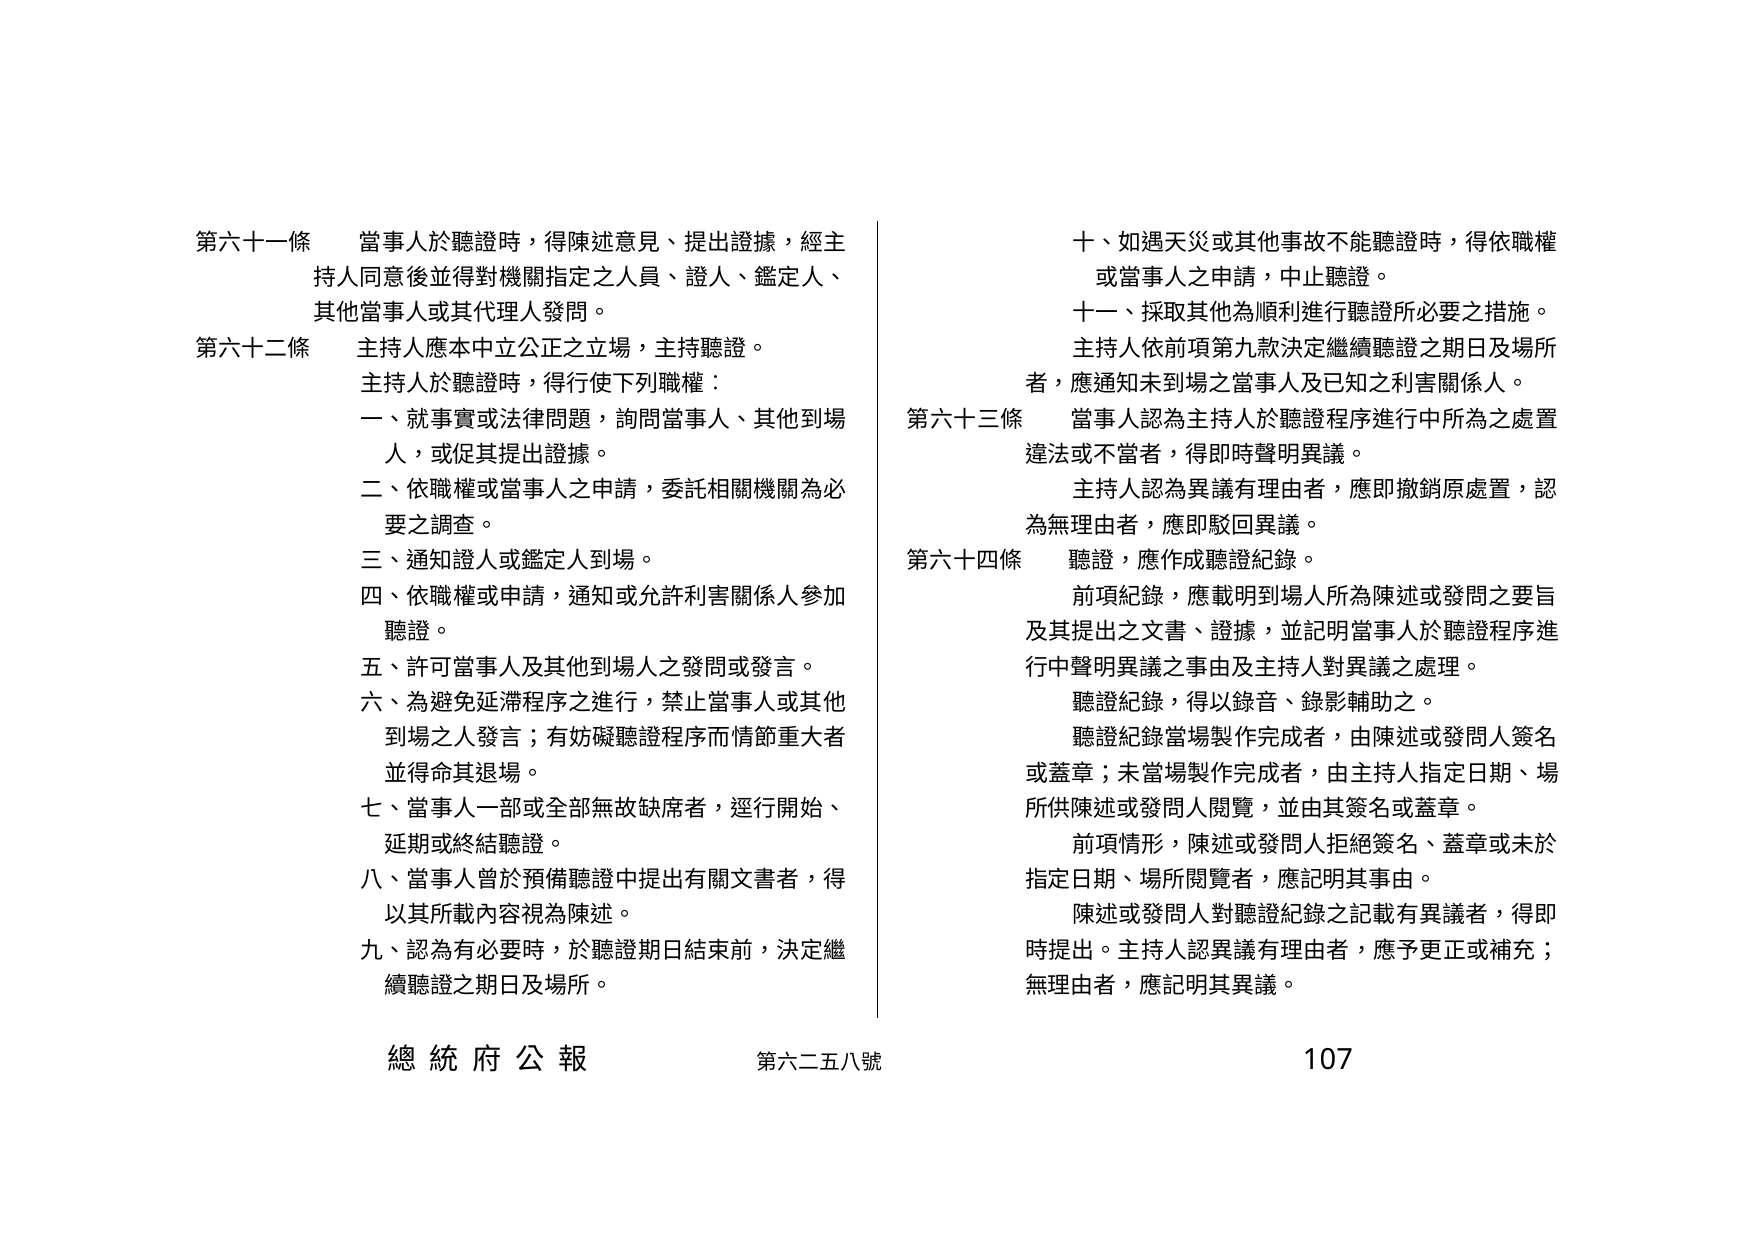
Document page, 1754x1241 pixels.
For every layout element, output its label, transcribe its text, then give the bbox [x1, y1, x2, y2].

text 前項情形，陳述或發問人拒絕簽名、蓋章或未於指定日期、場所閱覽者，應記明其事由。 [1025, 824, 1559, 894]
text 主持人於聽證時，得行使下列職權︰ [313, 363, 847, 399]
text 第六十三條 當事人認為主持人於聽證程序進行中所為之處置違法或不當者，得即時聲明異議。 [907, 399, 1559, 469]
text 聽證紀錄，得以錄音、錄影輔助之。 [1025, 682, 1559, 717]
text 五、許可當事人及其他到場人之發問或發言。 [360, 647, 847, 682]
text 陳述或發問人對聽證紀錄之記載有異議者，得即時提出。主持人認異議有理由者，應予更正或補充；無理由者，應記明其異議。 [1025, 894, 1559, 1001]
text 六、為避免延滯程序之進行，禁止當事人或其他到場之人發言；有妨礙聽證程序而情節重大者，並得命其退場。 [360, 682, 847, 788]
text 前項紀錄，應載明到場人所為陳述或發問之要旨及其提出之文書、證據，並記明當事人於聽證程序進行中聲明異議之事由及主持人對異議之處理。 [1025, 576, 1559, 682]
text 一、就事實或法律問題，詢問當事人、其他到場人，或促其提出證據。 [360, 399, 847, 469]
text 主持人依前項第九款決定繼續聽證之期日及場所者，應通知未到場之當事人及已知之利害關係人。 [1025, 328, 1559, 399]
text 十、如遇天災或其他事故不能聽證時，得依職權或當事人之申請，中止聽證。 [1072, 222, 1559, 292]
text 十一、採取其他為順利進行聽證所必要之措施。 [1072, 292, 1559, 328]
text 八、當事人曾於預備聽證中提出有關文書者，得以其所載內容視為陳述。 [360, 859, 847, 930]
text 第六十二條 主持人應本中立公正之立場，主持聽證。 [195, 328, 847, 363]
text 三、通知證人或鑑定人到場。 [360, 540, 847, 576]
text 第六十一條 當事人於聽證時，得陳述意見、提出證據，經主持人同意後並得對機關指定之人員、證人、鑑定人、其他當事人或其代理人發問。 [195, 222, 847, 328]
text 七、當事人一部或全部無故缺席者，逕行開始、延期或終結聽證。 [360, 788, 847, 859]
text 聽證紀錄當場製作完成者，由陳述或發問人簽名或蓋章；未當場製作完成者，由主持人指定日期、場所供陳述或發問人閱覽，並由其簽名或蓋章。 [1025, 717, 1559, 824]
text 第六十四條 聽證，應作成聽證紀錄。 [907, 540, 1559, 576]
text 主持人認為異議有理由者，應即撤銷原處置，認為無理由者，應即駁回異議。 [1025, 469, 1559, 540]
text 九、認為有必要時，於聽證期日結束前，決定繼續聽證之期日及場所。 [360, 930, 847, 1001]
text 二、依職權或當事人之申請，委託相關機關為必要之調查。 [360, 469, 847, 540]
text 四、依職權或申請，通知或允許利害關係人參加聽證。 [360, 576, 847, 647]
